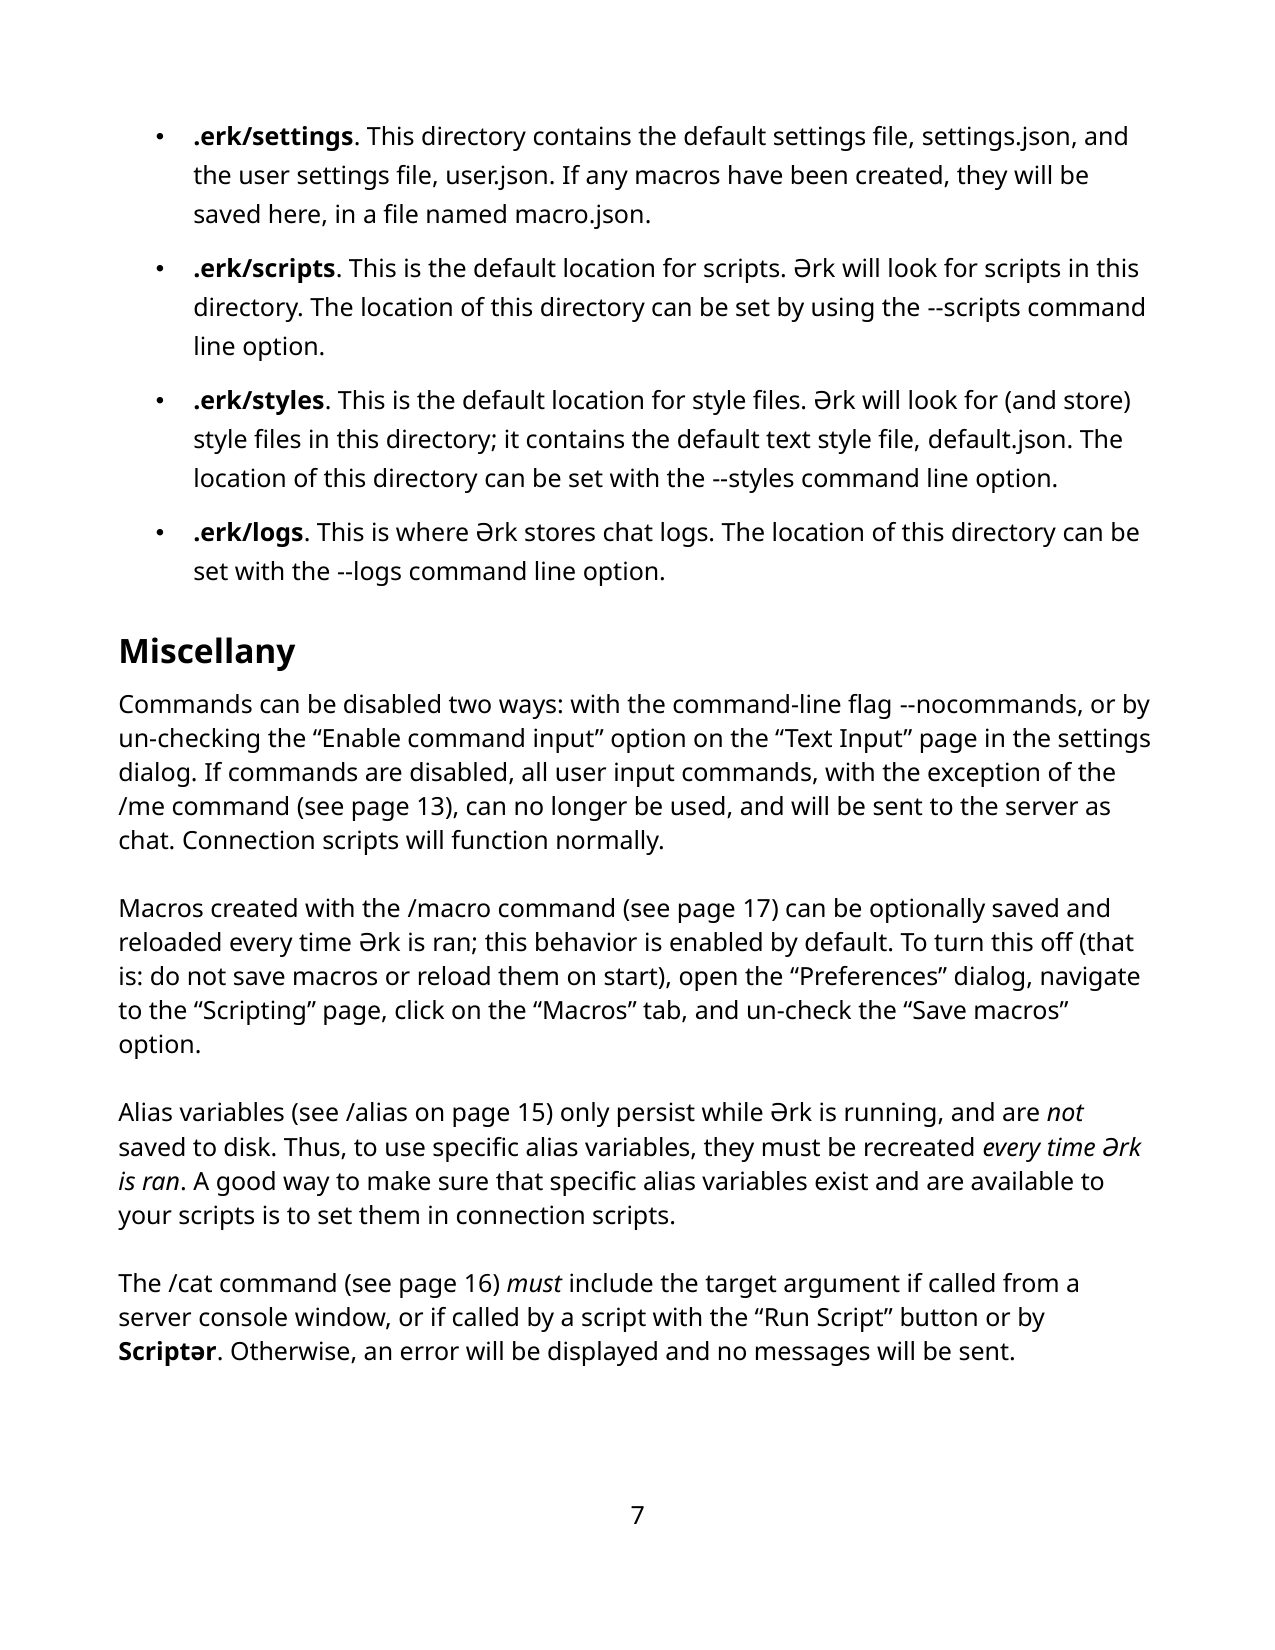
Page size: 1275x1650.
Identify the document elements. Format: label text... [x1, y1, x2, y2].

list .erk/styles. This is the default location for style files. Ərk will look for (and store) style files in this directory; it contains the default text style file, default.json. The location of this directory can be set with the --styles command line option. [156, 382, 1157, 495]
list .erk/scripts. This is the default location for scripts. Ərk will look for scripts in this directory. The location of this directory can be set by using the --scripts command line option. [156, 250, 1157, 363]
text Macros created with the /macro command (see page 16) can be optionally saved and reloaded every time Ərk is ran; this behavior is enabled by default. To turn this off (that is: do not save macros or reload them on start), open the “Preferences” dialog, navigate to the “Scripting” page, click on the “Macros” tab, and un-check the “Save macros” option. [118, 891, 1157, 1061]
list .erk/settings. This directory contains the default settings file, settings.json, and the user settings file, user.json. If any macros have been created, they will be saved here, in a file named macro.json. [156, 118, 1157, 231]
text Commands can be disabled two ways: with the command-line flag --nocommands, or by un-checking the “Enable command input” option on the “Text Input” page in the settings dialog. If commands are disabled, all user input commands, with the exception of the /me command (see page 12), can no longer be used, and will be sent to the server as chat. Connection scripts will function normally. [118, 686, 1157, 857]
text The /cat command (see page 15) must include the target argument if called from a server console window, or if called by a script with the “Run Script” button or by Scriptər. Otherwise, an error will be displayed and no messages will be sent. [118, 1265, 1157, 1368]
text Alias variables (see /alias on page 14) only persist while Ərk is running, and are not saved to disk. Thus, to use specific alias variables, they must be recreated every time Ərk is ran. A good way to make sure that specific alias variables exist and are available to your scripts is to set them in connection scripts. [118, 1095, 1157, 1231]
subtitle Miscellany [118, 628, 1157, 674]
list .erk/logs. This is where Ərk stores chat logs. The location of this directory can be set with the --logs command line option. [156, 514, 1157, 588]
